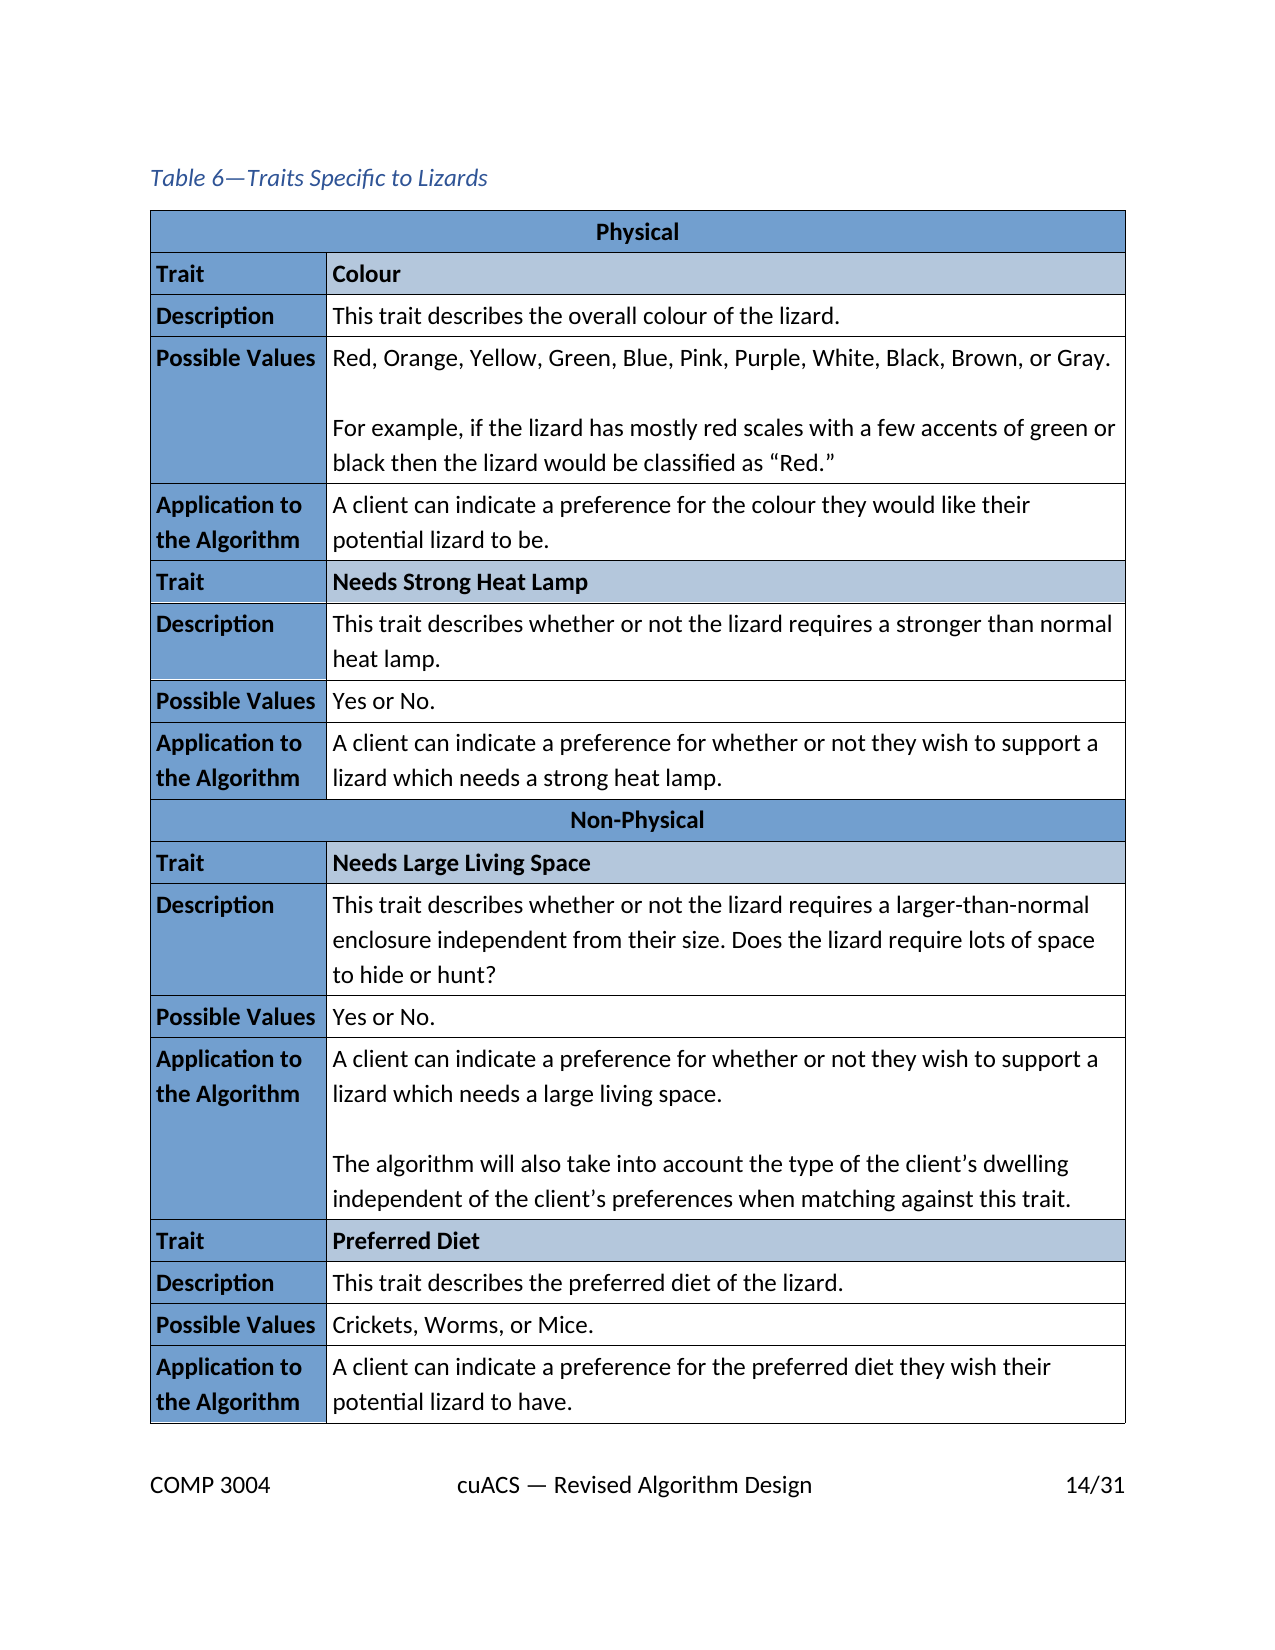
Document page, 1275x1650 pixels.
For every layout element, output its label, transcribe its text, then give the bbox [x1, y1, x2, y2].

table_header Physical [151, 211, 1125, 252]
table_cell Possible Values [151, 681, 326, 722]
table_cell Application to the Algorithm [151, 1038, 326, 1219]
table_cell Preferred Diet [327, 1220, 1125, 1261]
table_cell Application to the Algorithm [151, 1346, 326, 1422]
table_cell This trait describes the preferred diet of the lizard. [327, 1262, 1125, 1303]
table_cell Description [151, 884, 326, 995]
table_cell Colour [327, 253, 1125, 294]
table_cell This trait describes the overall colour of the lizard. [327, 295, 1125, 336]
table_cell Needs Large Living Space [327, 842, 1125, 883]
table_cell Possible Values [151, 1304, 326, 1345]
table_cell Description [151, 604, 326, 679]
table_cell Crickets, Worms, or Mice. [327, 1304, 1125, 1345]
table_cell Yes or No. [327, 996, 1125, 1037]
table_cell A client can indicate a preference for whether or not they wish to support a lizard which needs a strong heat lamp. [327, 723, 1125, 799]
table_cell Non-Physical [151, 800, 1125, 841]
table_cell Possible Values [151, 996, 326, 1037]
table_cell A client can indicate a preference for the preferred diet they wish their potential lizard to have. [327, 1346, 1125, 1422]
table_cell Red, Orange, Yellow, Green, Blue, Pink, Purple, White, Black, Brown, or Gray. For example, if the lizard has mostly red scales with a few accents of green or black then the lizard would be classified as “Red.” [327, 337, 1125, 483]
table_cell Possible Values [151, 337, 326, 483]
table_cell Application to the Algorithm [151, 484, 326, 560]
table_cell This trait describes whether or not the lizard requires a stronger than normal heat lamp. [327, 604, 1125, 679]
text Table 6—Traits Specific to Lizards [150, 162, 1125, 193]
table_cell Yes or No. [327, 681, 1125, 722]
table_cell Description [151, 1262, 326, 1303]
table_cell A client can indicate a preference for the colour they would like their potential lizard to be. [327, 484, 1125, 560]
table_cell Needs Strong Heat Lamp [327, 561, 1125, 602]
table_cell Trait [151, 1220, 326, 1261]
table_cell Application to the Algorithm [151, 723, 326, 799]
table_cell Trait [151, 842, 326, 883]
table_cell Trait [151, 253, 326, 294]
table_cell This trait describes whether or not the lizard requires a larger-than-normal enclosure independent from their size. Does the lizard require lots of space to hide or hunt? [327, 884, 1125, 995]
table_cell Description [151, 295, 326, 336]
table_cell A client can indicate a preference for whether or not they wish to support a lizard which needs a large living space. The algorithm will also take into account the type of the client’s dwelling independent of the client’s preferences when matching against this trait. [327, 1038, 1125, 1219]
table_cell Trait [151, 561, 326, 602]
